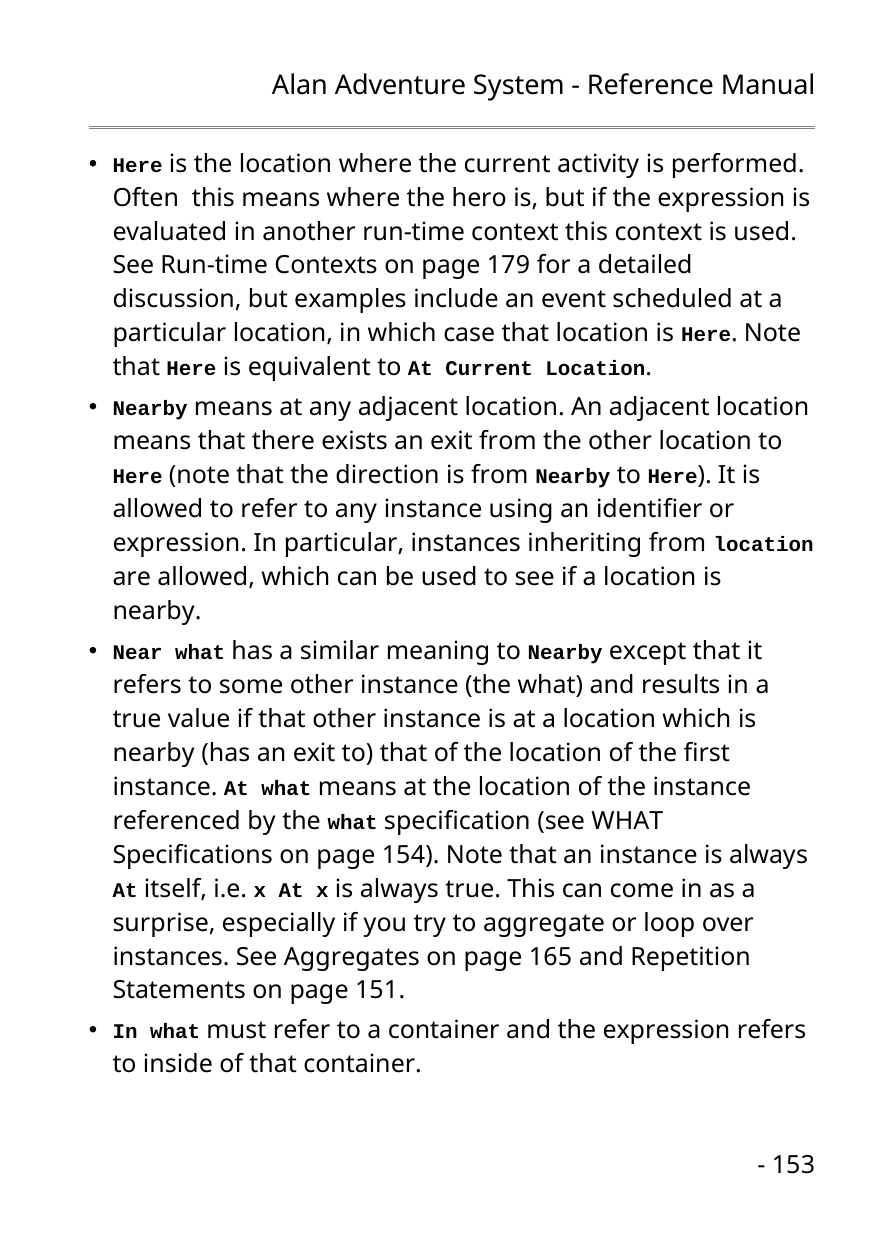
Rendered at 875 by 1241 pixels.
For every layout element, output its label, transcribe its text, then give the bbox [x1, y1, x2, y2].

list Near what has a similar meaning to Nearby except that it refers to some other instance (the what) and results in a true value if that other instance is at a location which is nearby (has an exit to) that of the location of the first instance. At what means at the location of the instance referenced by the what specification (see WHAT Specifications on page 121). Note that an instance is always At itself, i.e. x At x is always true. This can come in as a surprise, especially if you try to aggregate or loop over instances. See Aggregates on page 129 and Repetition Statements on page 118. [88, 633, 815, 1006]
list Here is the location where the current activity is performed. Often this means where the hero is, but if the expression is evalu­ated in another run-time context this context is used. See Run-time Contexts on page 142 for a detailed discussion, but examples include an event scheduled at a particular location, in which case that location is Here. Note that Here is equivalent to At Current Location. [88, 146, 815, 383]
list In what must refer to a container and the expression refers to inside of that container. [88, 1012, 815, 1080]
list Nearby means at any adjacent location. An adjacent location means that there exists an exit from the other location to Here (note that the direction is from Nearby to Here). It is allowed to refer to any instance using an identifier or expression. In particular, instances inheriting from location are allowed, which can be used to see if a location is nearby. [88, 389, 815, 627]
